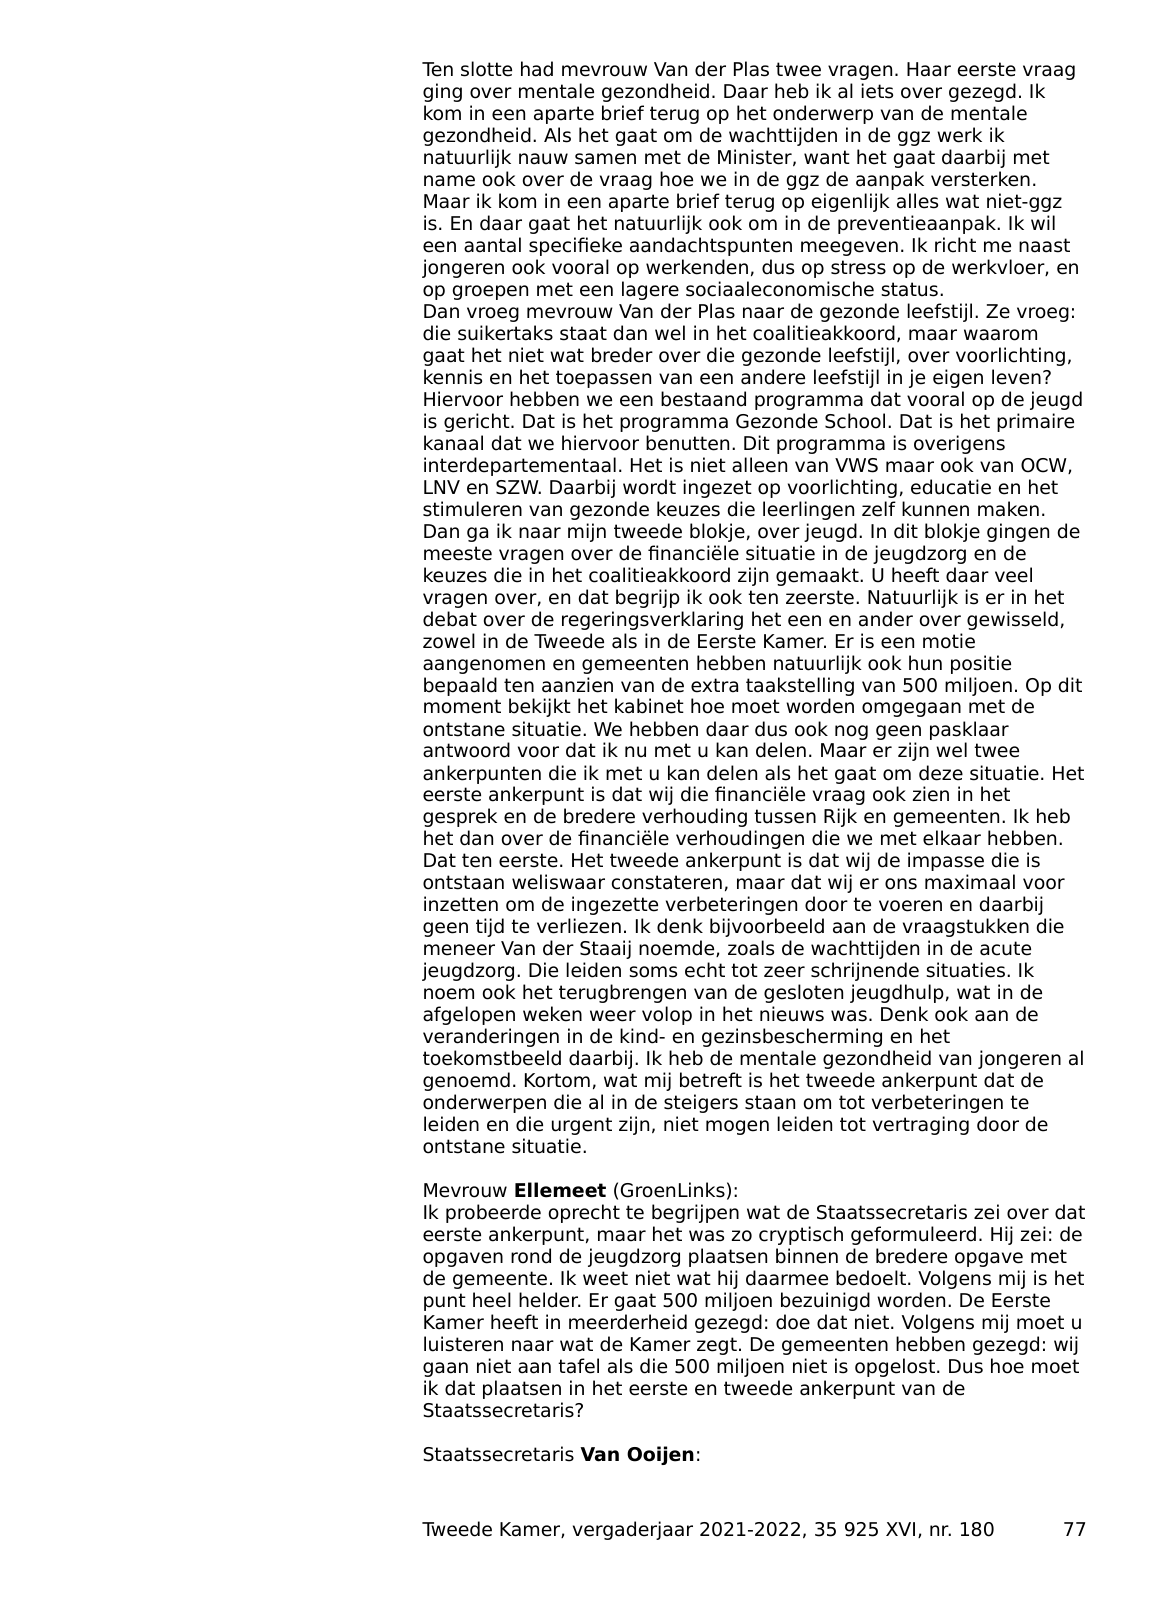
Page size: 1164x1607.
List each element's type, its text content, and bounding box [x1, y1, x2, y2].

text Dan vroeg mevrouw Van der Plas naar de gezonde leefstijl. Ze vroeg: die suikertaks staat dan wel in het coalitieakkoord, maar waarom gaat het niet wat breder over die gezonde leefstijl, over voorlichting, kennis en het toepassen van een andere leefstijl in je eigen leven? Hiervoor hebben we een bestaand programma dat vooral op de jeugd is gericht. Dat is het programma Gezonde School. Dat is het primaire kanaal dat we hiervoor benutten. Dit programma is overigens interdepartementaal. Het is niet alleen van VWS maar ook van OCW, LNV en SZW. Daarbij wordt ingezet op voorlichting, educatie en het stimuleren van gezonde keuzes die leerlingen zelf kunnen maken. [422, 301, 1087, 521]
text Mevrouw Ellemeet (GroenLinks): [422, 1180, 1087, 1202]
text Staatssecretaris Van Ooijen: [422, 1444, 1087, 1466]
text Ten slotte had mevrouw Van der Plas twee vragen. Haar eerste vraag ging over mentale gezondheid. Daar heb ik al iets over gezegd. Ik kom in een aparte brief terug op het onderwerp van de mentale gezondheid. Als het gaat om de wachttijden in de ggz werk ik natuurlijk nauw samen met de Minister, want het gaat daarbij met name ook over de vraag hoe we in de ggz de aanpak versterken. Maar ik kom in een aparte brief terug op eigenlijk alles wat niet-ggz is. En daar gaat het natuurlijk ook om in de preventieaanpak. Ik wil een aantal specifieke aandachtspunten meegeven. Ik richt me naast jongeren ook vooral op werkenden, dus op stress op de werkvloer, en op groepen met een lagere sociaaleconomische status. [422, 59, 1087, 301]
text Dan ga ik naar mijn tweede blokje, over jeugd. In dit blokje gingen de meeste vragen over de financiële situatie in de jeugdzorg en de keuzes die in het coalitieakkoord zijn gemaakt. U heeft daar veel vragen over, en dat begrijp ik ook ten zeerste. Natuurlijk is er in het debat over de regeringsverklaring het een en ander over gewisseld, zowel in de Tweede als in de Eerste Kamer. Er is een motie aangenomen en gemeenten hebben natuurlijk ook hun positie bepaald ten aanzien van de extra taakstelling van 500 miljoen. Op dit moment bekijkt het kabinet hoe moet worden omgegaan met de ontstane situatie. We hebben daar dus ook nog geen pasklaar antwoord voor dat ik nu met u kan delen. Maar er zijn wel twee ankerpunten die ik met u kan delen als het gaat om deze situatie. Het eerste ankerpunt is dat wij die financiële vraag ook zien in het gesprek en de bredere verhouding tussen Rijk en gemeenten. Ik heb het dan over de financiële verhoudingen die we met elkaar hebben. Dat ten eerste. Het tweede ankerpunt is dat wij de impasse die is ontstaan weliswaar constateren, maar dat wij er ons maximaal voor inzetten om de ingezette verbeteringen door te voeren en daarbij geen tijd te verliezen. Ik denk bijvoorbeeld aan de vraagstukken die meneer Van der Staaij noemde, zoals de wachttijden in de acute jeugdzorg. Die leiden soms echt tot zeer schrijnende situaties. Ik noem ook het terugbrengen van de gesloten jeugdhulp, wat in de afgelopen weken weer volop in het nieuws was. Denk ook aan de veranderingen in de kind- en gezinsbescherming en het toekomstbeeld daarbij. Ik heb de mentale gezondheid van jongeren al genoemd. Kortom, wat mij betreft is het tweede ankerpunt dat de onderwerpen die al in de steigers staan om tot verbeteringen te leiden en die urgent zijn, niet mogen leiden tot vertraging door de ontstane situatie. [422, 521, 1087, 1158]
text Ik probeerde oprecht te begrijpen wat de Staatssecretaris zei over dat eerste ankerpunt, maar het was zo cryptisch geformuleerd. Hij zei: de opgaven rond de jeugdzorg plaatsen binnen de bredere opgave met de gemeente. Ik weet niet wat hij daarmee bedoelt. Volgens mij is het punt heel helder. Er gaat 500 miljoen bezuinigd worden. De Eerste Kamer heeft in meerderheid gezegd: doe dat niet. Volgens mij moet u luisteren naar wat de Kamer zegt. De gemeenten hebben gezegd: wij gaan niet aan tafel als die 500 miljoen niet is opgelost. Dus hoe moet ik dat plaatsen in het eerste en tweede ankerpunt van de Staatssecretaris? [422, 1202, 1087, 1422]
